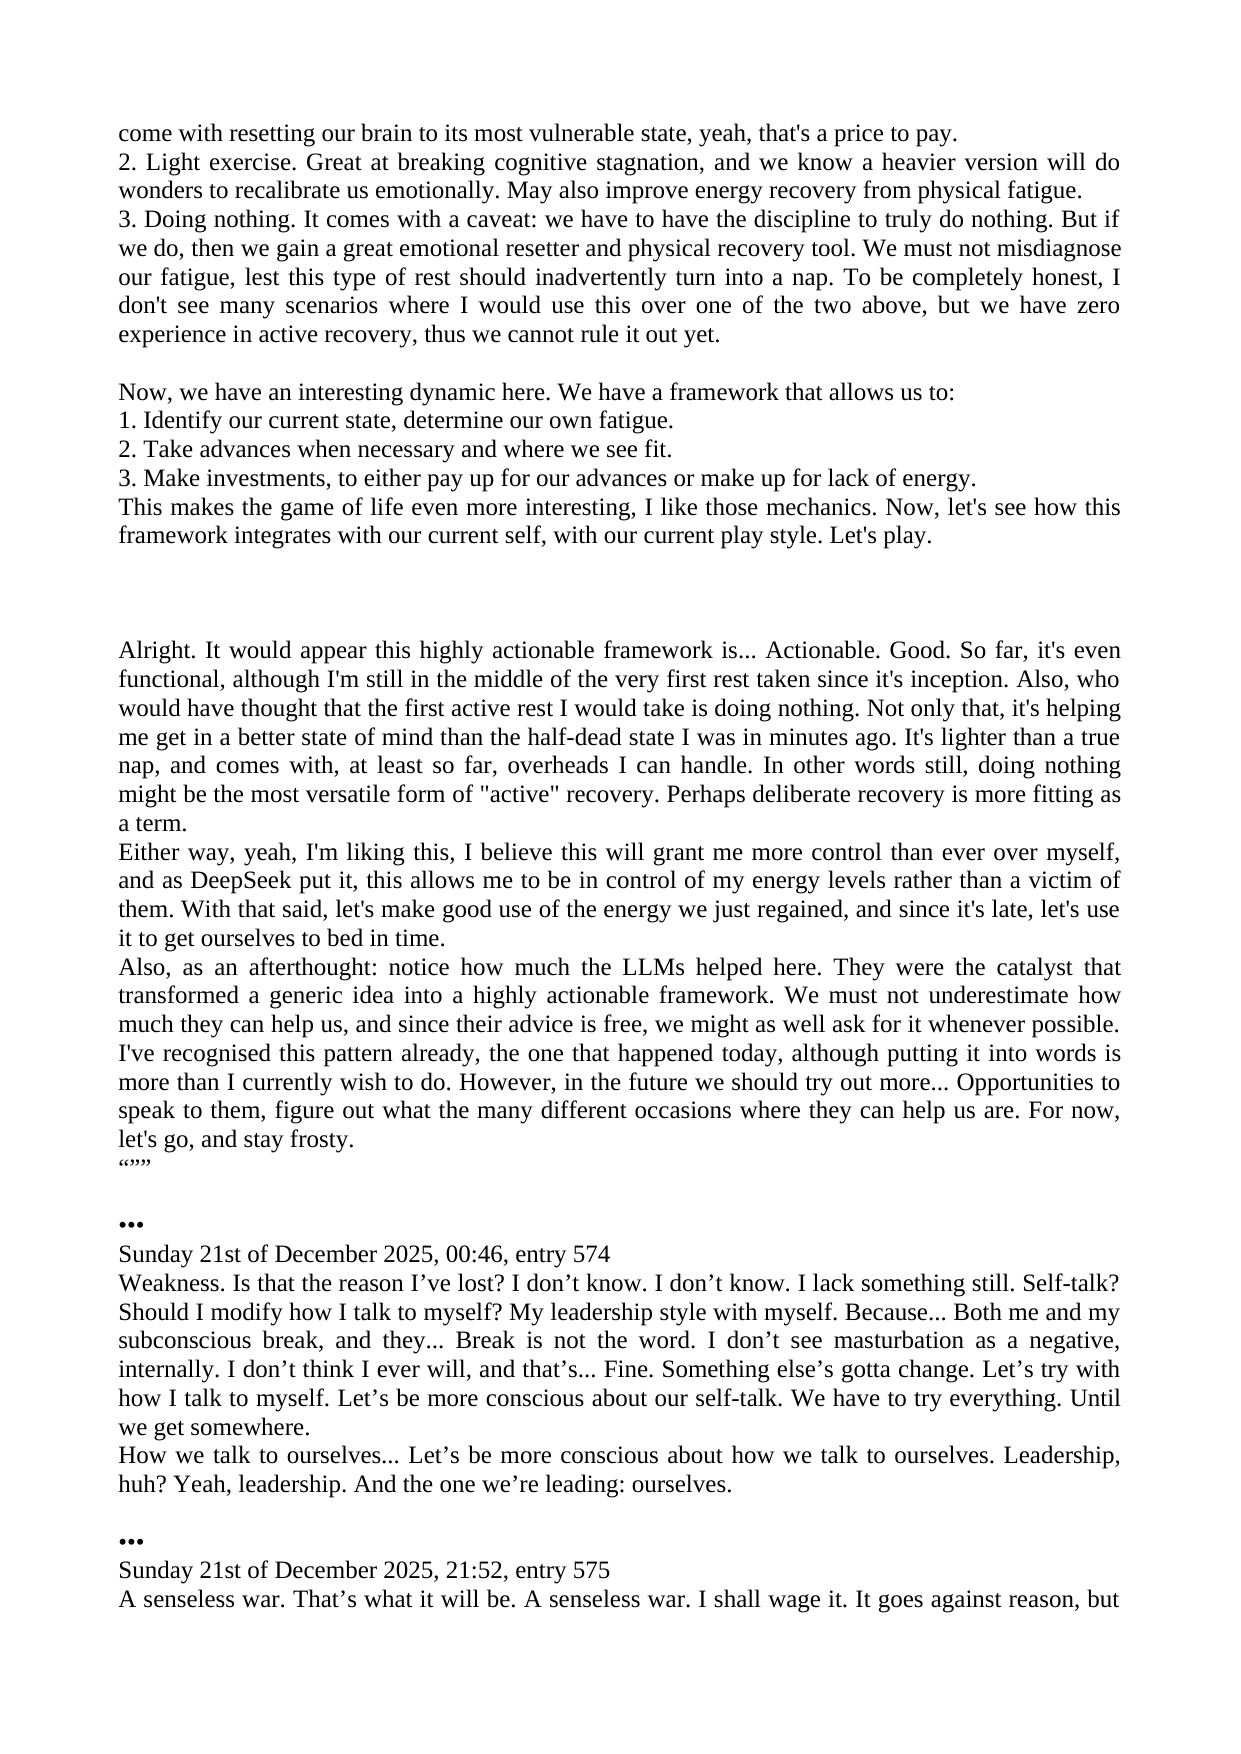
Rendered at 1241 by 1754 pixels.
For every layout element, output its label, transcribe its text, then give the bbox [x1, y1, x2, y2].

text This makes the game of life even more interesting, I like those mechanics. Now, let's see how this framework integrates with our current self, with our current play style. Let's play. [118, 492, 1122, 549]
text “”” [118, 1153, 1122, 1182]
text A senseless war. That’s what it will be. A senseless war. I shall wage it. It goes against reason, but [118, 1584, 1122, 1613]
text Alright. It would appear this highly actionable framework is... Actionable. Good. So far, it's even functional, although I'm still in the middle of the very first rest taken since it's inception. Also, who would have thought that the first active rest I would take is doing nothing. Not only that, it's helping me get in a better state of mind than the half-dead state I was in minutes ago. It's lighter than a true nap, and comes with, at least so far, overheads I can handle. In other words still, doing nothing might be the most versatile form of "active" recovery. Perhaps deliberate recovery is more fitting as a term. [118, 636, 1122, 837]
text 3. Doing nothing. It comes with a caveat: we have to have the discipline to truly do nothing. But if we do, then we gain a great emotional resetter and physical recovery tool. We must not misdiagnose our fatigue, lest this type of rest should inadvertently turn into a nap. To be completely honest, I don't see many scenarios where I would use this over one of the two above, but we have zero experience in active recovery, thus we cannot rule it out yet. [118, 204, 1122, 348]
text Either way, yeah, I'm liking this, I believe this will grant me more control than ever over myself, and as DeepSeek put it, this allows me to be in control of my energy levels rather than a victim of them. With that said, let's make good use of the energy we just regained, and since it's late, let's use it to get ourselves to bed in time. [118, 837, 1122, 952]
text 2. Light exercise. Great at breaking cognitive stagnation, and we know a heavier version will do wonders to recalibrate us emotionally. May also improve energy recovery from physical fatigue. [118, 147, 1122, 204]
text 1. Identify our current state, determine our own fatigue. [118, 406, 1122, 434]
text Also, as an afterthought: notice how much the LLMs helped here. They were the catalyst that transformed a generic idea into a highly actionable framework. We must not underestimate how much they can help us, and since their advice is free, we might as well ask for it whenever possible. I've recognised this pattern already, the one that happened today, although putting it into words is more than I currently wish to do. However, in the future we should try out more... Opportunities to speak to them, figure out what the many different occasions where they can help us are. For now, let's go, and stay frosty. [118, 952, 1122, 1153]
text ••• [118, 1211, 1122, 1239]
text Now, we have an interesting dynamic here. We have a framework that allows us to: [118, 377, 1122, 406]
text How we talk to ourselves... Let’s be more conscious about how we talk to ourselves. Leadership, huh? Yeah, leadership. And the one we’re leading: ourselves. [118, 1441, 1122, 1498]
text Sunday 21st of December 2025, 21:52, entry 575 [118, 1556, 1122, 1584]
text Sunday 21st of December 2025, 00:46, entry 574 [118, 1239, 1122, 1268]
text ••• [118, 1527, 1122, 1556]
text Weakness. Is that the reason I’ve lost? I don’t know. I don’t know. I lack something still. Self-talk? Should I modify how I talk to myself? My leadership style with myself. Because... Both me and my subconscious break, and they... Break is not the word. I don’t see masturbation as a negative, internally. I don’t think I ever will, and that’s... Fine. Something else’s gotta change. Let’s try with how I talk to myself. Let’s be more conscious about our self-talk. We have to try everything. Until we get somewhere. [118, 1268, 1122, 1441]
text 2. Take advances when necessary and where we see fit. [118, 434, 1122, 463]
text 3. Make investments, to either pay up for our advances or make up for lack of energy. [118, 463, 1122, 492]
text come with resetting our brain to its most vulnerable state, yeah, that's a price to pay. [118, 118, 1122, 147]
